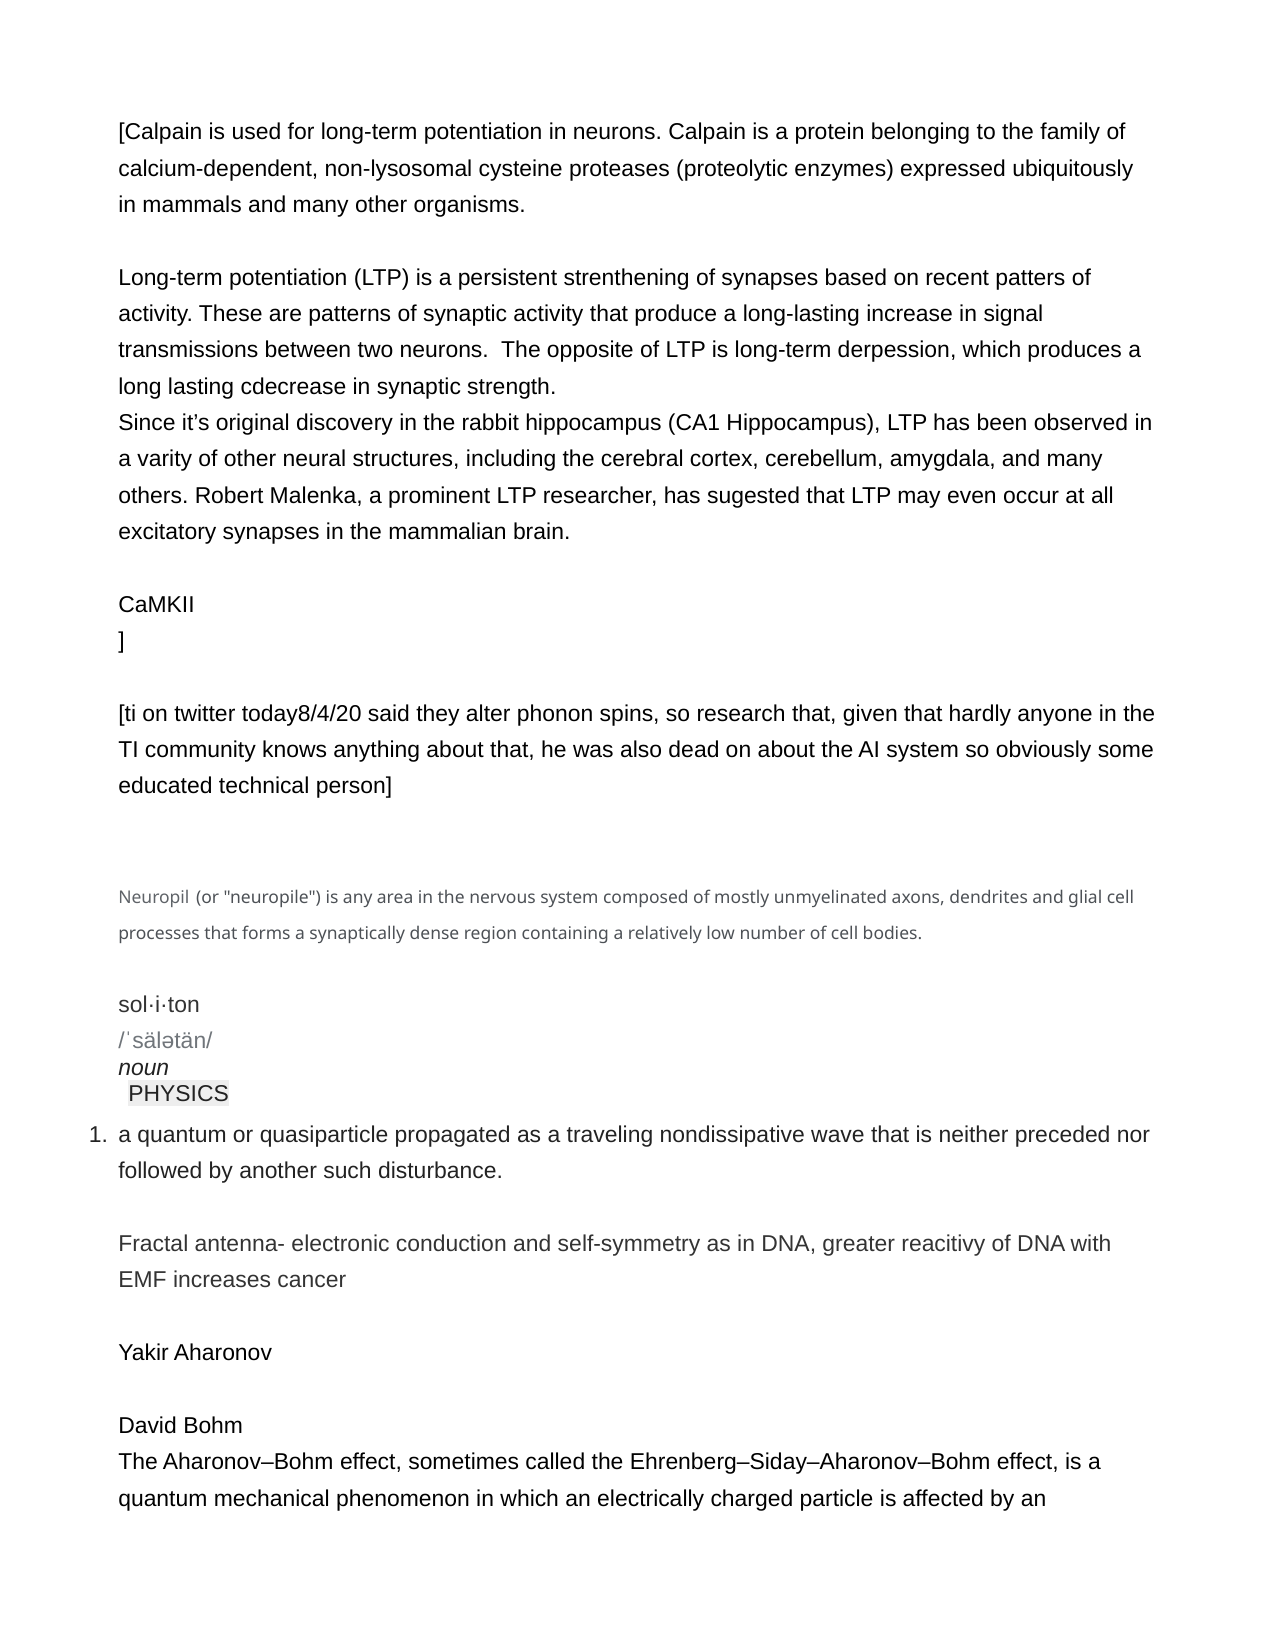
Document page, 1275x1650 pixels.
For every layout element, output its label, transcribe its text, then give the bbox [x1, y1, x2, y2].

text /ˈsälətän/ [118, 1027, 1157, 1054]
text [ti on twitter today8/4/20 said they alter phonon spins, so research that, given that hardly anyone in the TI community knows anything about that, he was also dead on about the AI system so obviously some educated technical person] [118, 700, 1157, 799]
text ] [118, 627, 1157, 653]
text noun [118, 1054, 1157, 1080]
text Neuropil (or "neuropile") is any area in the nervous system composed of mostly unmyelinated axons, dendrites and glial cell processes that forms a synaptically dense region containing a relatively low number of cell bodies. [118, 882, 1157, 945]
text sol·i·ton [118, 991, 1157, 1017]
text PHYSICS [128, 1080, 1157, 1106]
text Long-term potentiation (LTP) is a persistent strenthening of synapses based on recent patters of activity. These are patterns of synaptic activity that produce a long-lasting increase in signal transmissions between two neurons. The opposite of LTP is long-term derpession, which produces a long lasting cdecrease in synaptic strength. [118, 263, 1157, 399]
text Since it’s original discovery in the rabbit hippocampus (CA1 Hippocampus), LTP has been observed in a varity of other neural structures, including the cerebral cortex, cerebellum, amygdala, and many others. Robert Malenka, a prominent LTP researcher, has sugested that LTP may even occur at all excitatory synapses in the mammalian brain. [118, 409, 1157, 544]
text CaMKII [118, 591, 1157, 617]
list a quantum or quasiparticle propagated as a traveling nondissipative wave that is neither preceded nor followed by another such disturbance. [118, 1121, 1157, 1184]
text [Calpain is used for long-term potentiation in neurons. Calpain is a protein belonging to the family of calcium-dependent, non-lysosomal cysteine proteases (proteolytic enzymes) expressed ubiquitously in mammals and many other organisms. [118, 118, 1157, 217]
text Fractal antenna- electronic conduction and self-symmetry as in DNA, greater reacitivy of DNA with EMF increases cancer [118, 1230, 1157, 1293]
text Yakir Aharonov David Bohm The Aharonov–Bohm effect, sometimes called the Ehrenberg–Siday–Aharonov–Bohm effect, is a quantum mechanical phenomenon in which an electrically charged particle is affected by an [118, 1339, 1157, 1511]
